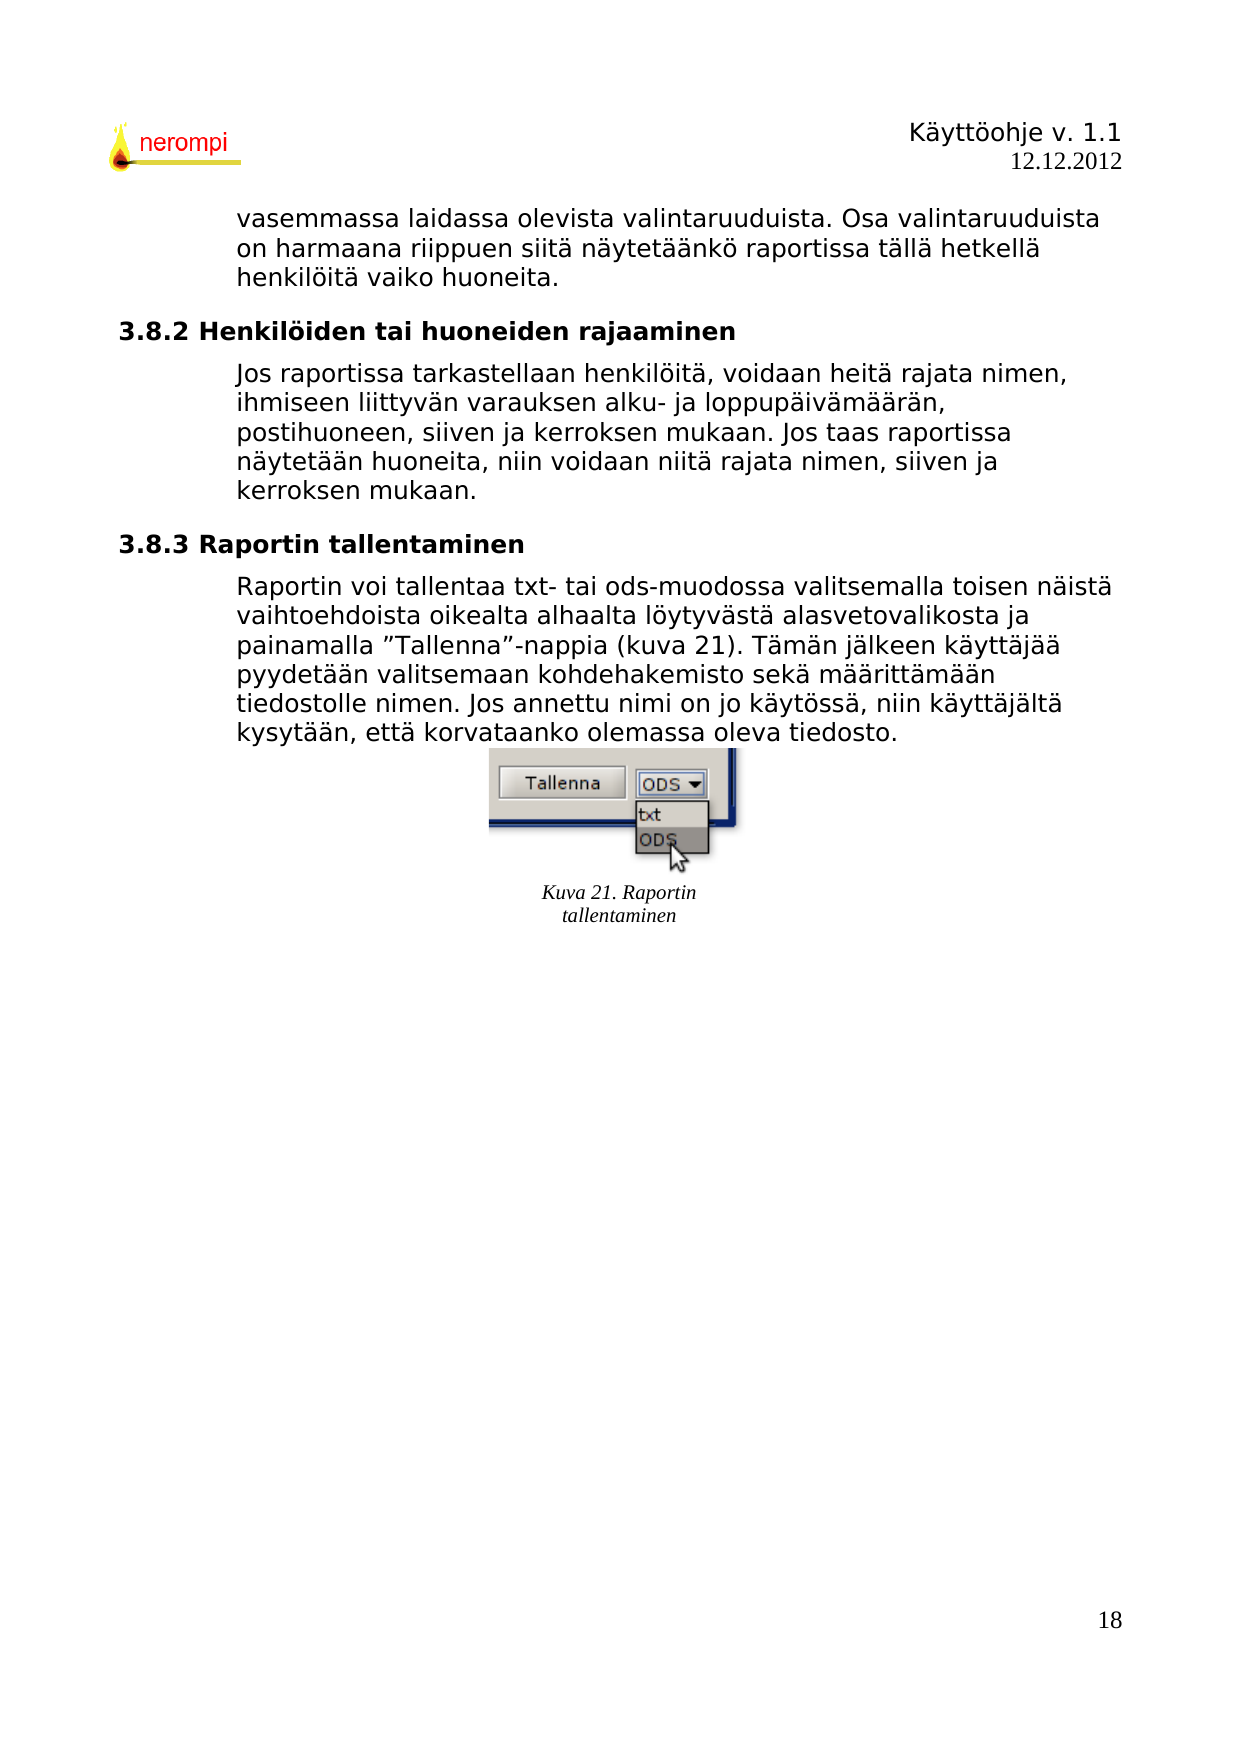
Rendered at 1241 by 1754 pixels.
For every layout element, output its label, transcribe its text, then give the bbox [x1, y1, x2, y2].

text vasemmassa laidassa olevista valintaruuduista. Osa valintaruuduista on harmaana riippuen siitä näytetäänkö raportissa tällä hetkellä henkilöitä vaiko huoneita. [236, 204, 1122, 292]
text Kuva 21. Raportin tallentaminen [489, 881, 751, 927]
text Raportin voi tallentaa txt- tai ods-muodossa valitsemalla toisen näistä vaihtoehdoista oikealta alhaalta löytyvästä alasvetovalikosta ja painamalla ”Tallenna”-nappia (kuva 21). Tämän jälkeen käyttäjää pyydetään valitsemaan kohdehakemisto sekä määrittämään tiedostolle nimen. Jos annettu nimi on jo käytössä, niin käyttäjältä kysytään, että korvataanko olemassa oleva tiedosto. [236, 572, 1122, 748]
text Jos raportissa tarkastellaan henkilöitä, voidaan heitä rajata nimen, ihmiseen liittyvän varauksen alku- ja loppupäivämäärän, postihuoneen, siiven ja kerroksen mukaan. Jos taas raportissa näytetään huoneita, niin voidaan niitä rajata nimen, siiven ja kerroksen mukaan. [236, 359, 1122, 506]
picture [488, 748, 752, 881]
subtitle Henkilöiden tai huoneiden rajaaminen [118, 317, 1122, 347]
subtitle Raportin tallentaminen [118, 531, 1122, 560]
picture [107, 118, 255, 176]
